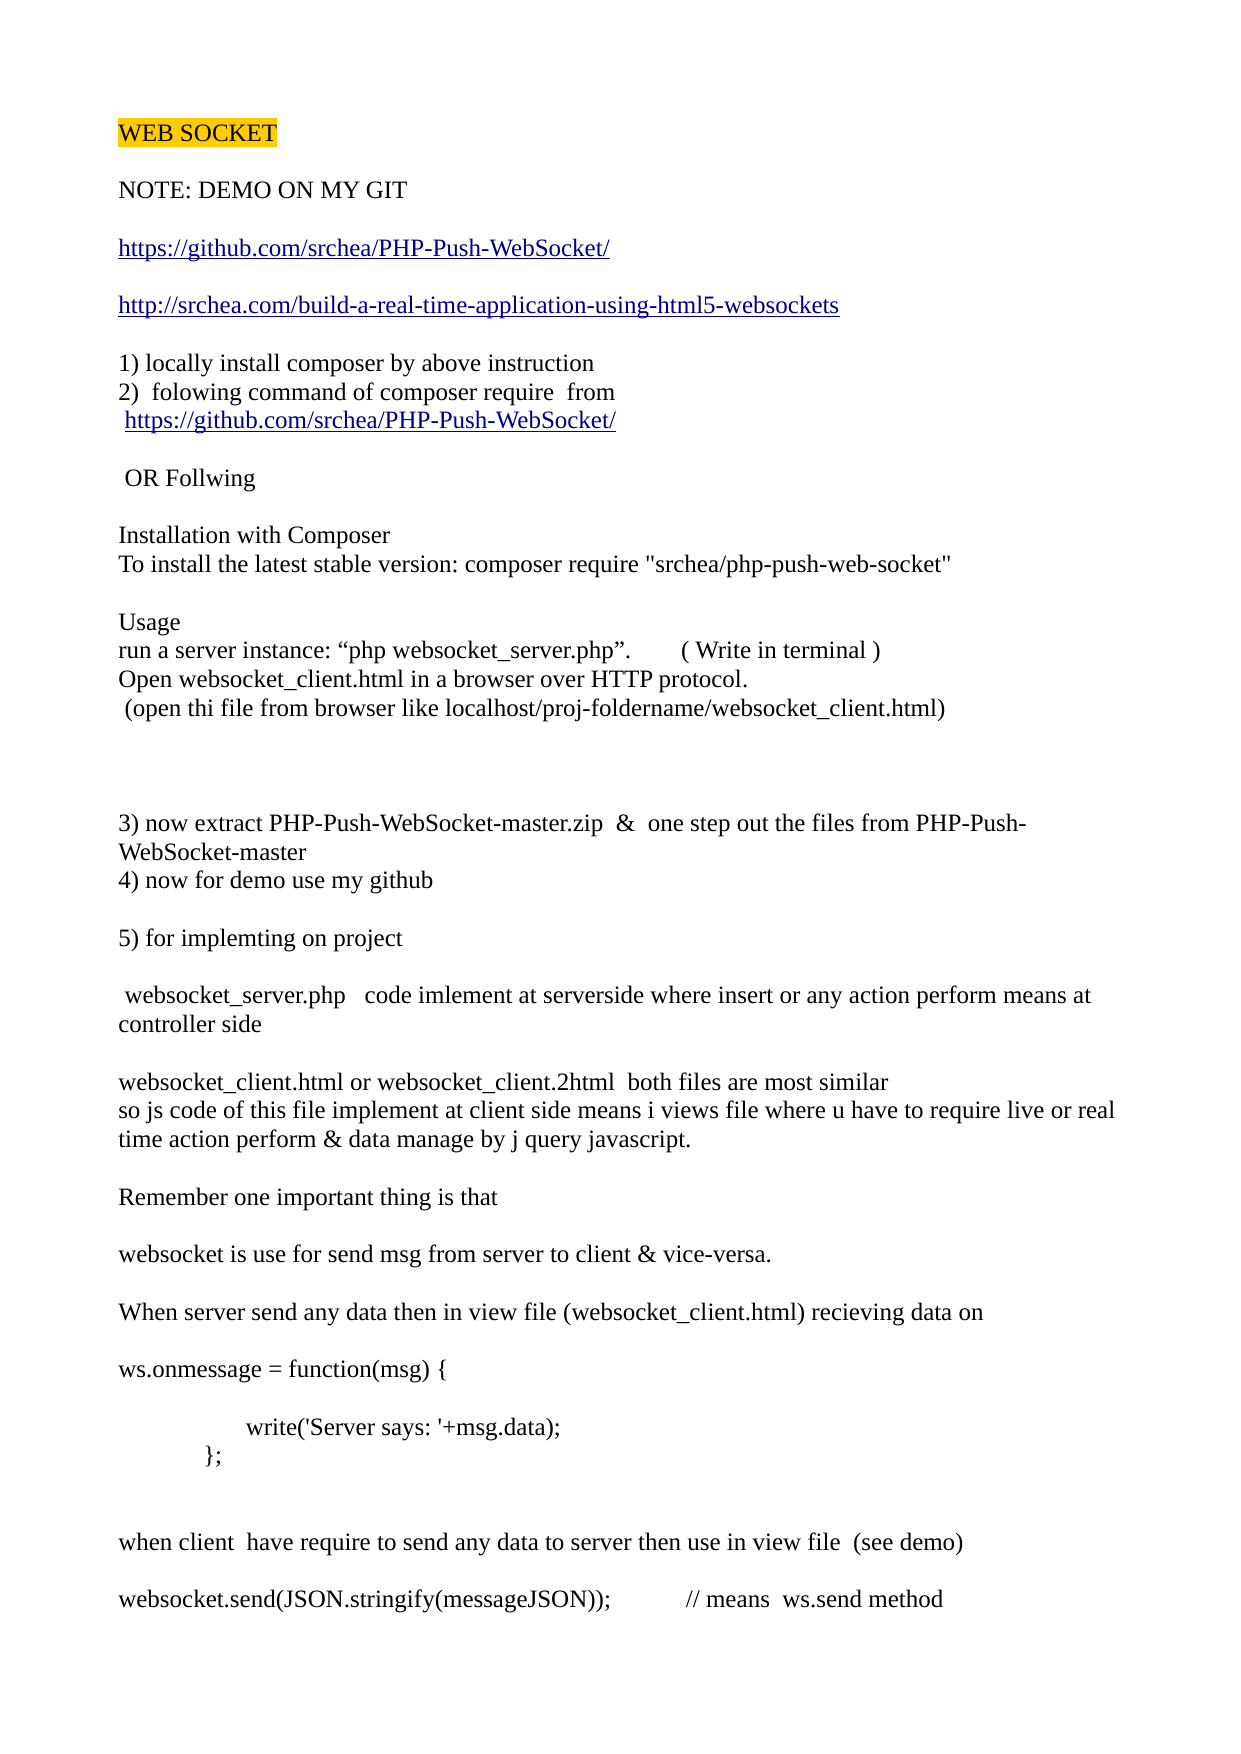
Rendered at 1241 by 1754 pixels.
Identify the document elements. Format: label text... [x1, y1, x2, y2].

text websocket.send(JSON.stringify(messageJSON)); // means ws.send method [118, 1584, 1122, 1613]
text https://github.com/srchea/PHP-Push-WebSocket/ [118, 233, 1122, 262]
text Open websocket_client.html in a browser over HTTP protocol. [118, 664, 1122, 693]
text NOTE: DEMO ON MY GIT [118, 176, 1122, 204]
text websocket is use for send msg from server to client & vice-versa. [118, 1239, 1122, 1268]
text (open thi file from browser like localhost/proj-foldername/websocket_client.html) [118, 693, 1122, 722]
text }; [118, 1441, 1122, 1469]
text 1) locally install composer by above instruction [118, 348, 1122, 377]
text websocket_server.php code imlement at serverside where insert or any action perform means at controller side [118, 981, 1122, 1038]
text ws.onmessage = function(msg) { [118, 1354, 1122, 1383]
text so js code of this file implement at client side means i views file where u have to require live or real time action perform & data manage by j query javascript. [118, 1096, 1122, 1153]
text 2) folowing command of composer require from [118, 377, 1122, 406]
text http://srchea.com/build-a-real-time-application-using-html5-websockets [118, 291, 1122, 319]
text WEB SOCKET [118, 118, 1122, 147]
text OR Follwing [118, 463, 1122, 492]
text To install the latest stable version: composer require "srchea/php-push-web-socket" [118, 549, 1122, 578]
text Installation with Composer [118, 521, 1122, 549]
text https://github.com/srchea/PHP-Push-WebSocket/ [118, 406, 1122, 434]
text 4) now for demo use my github [118, 866, 1122, 894]
text run a server instance: “php websocket_server.php”. ( Write in terminal ) [118, 636, 1122, 664]
text when client have require to send any data to server then use in view file (see demo) [118, 1527, 1122, 1556]
text websocket_client.html or websocket_client.2html both files are most similar [118, 1067, 1122, 1096]
text When server send any data then in view file (websocket_client.html) recieving data on [118, 1297, 1122, 1326]
text 3) now extract PHP-Push-WebSocket-master.zip & one step out the files from PHP-Push-WebSocket-master [118, 808, 1122, 866]
text Usage [118, 607, 1122, 636]
text Remember one important thing is that [118, 1182, 1122, 1211]
text write('Server says: '+msg.data); [118, 1412, 1122, 1441]
text 5) for implemting on project [118, 923, 1122, 952]
